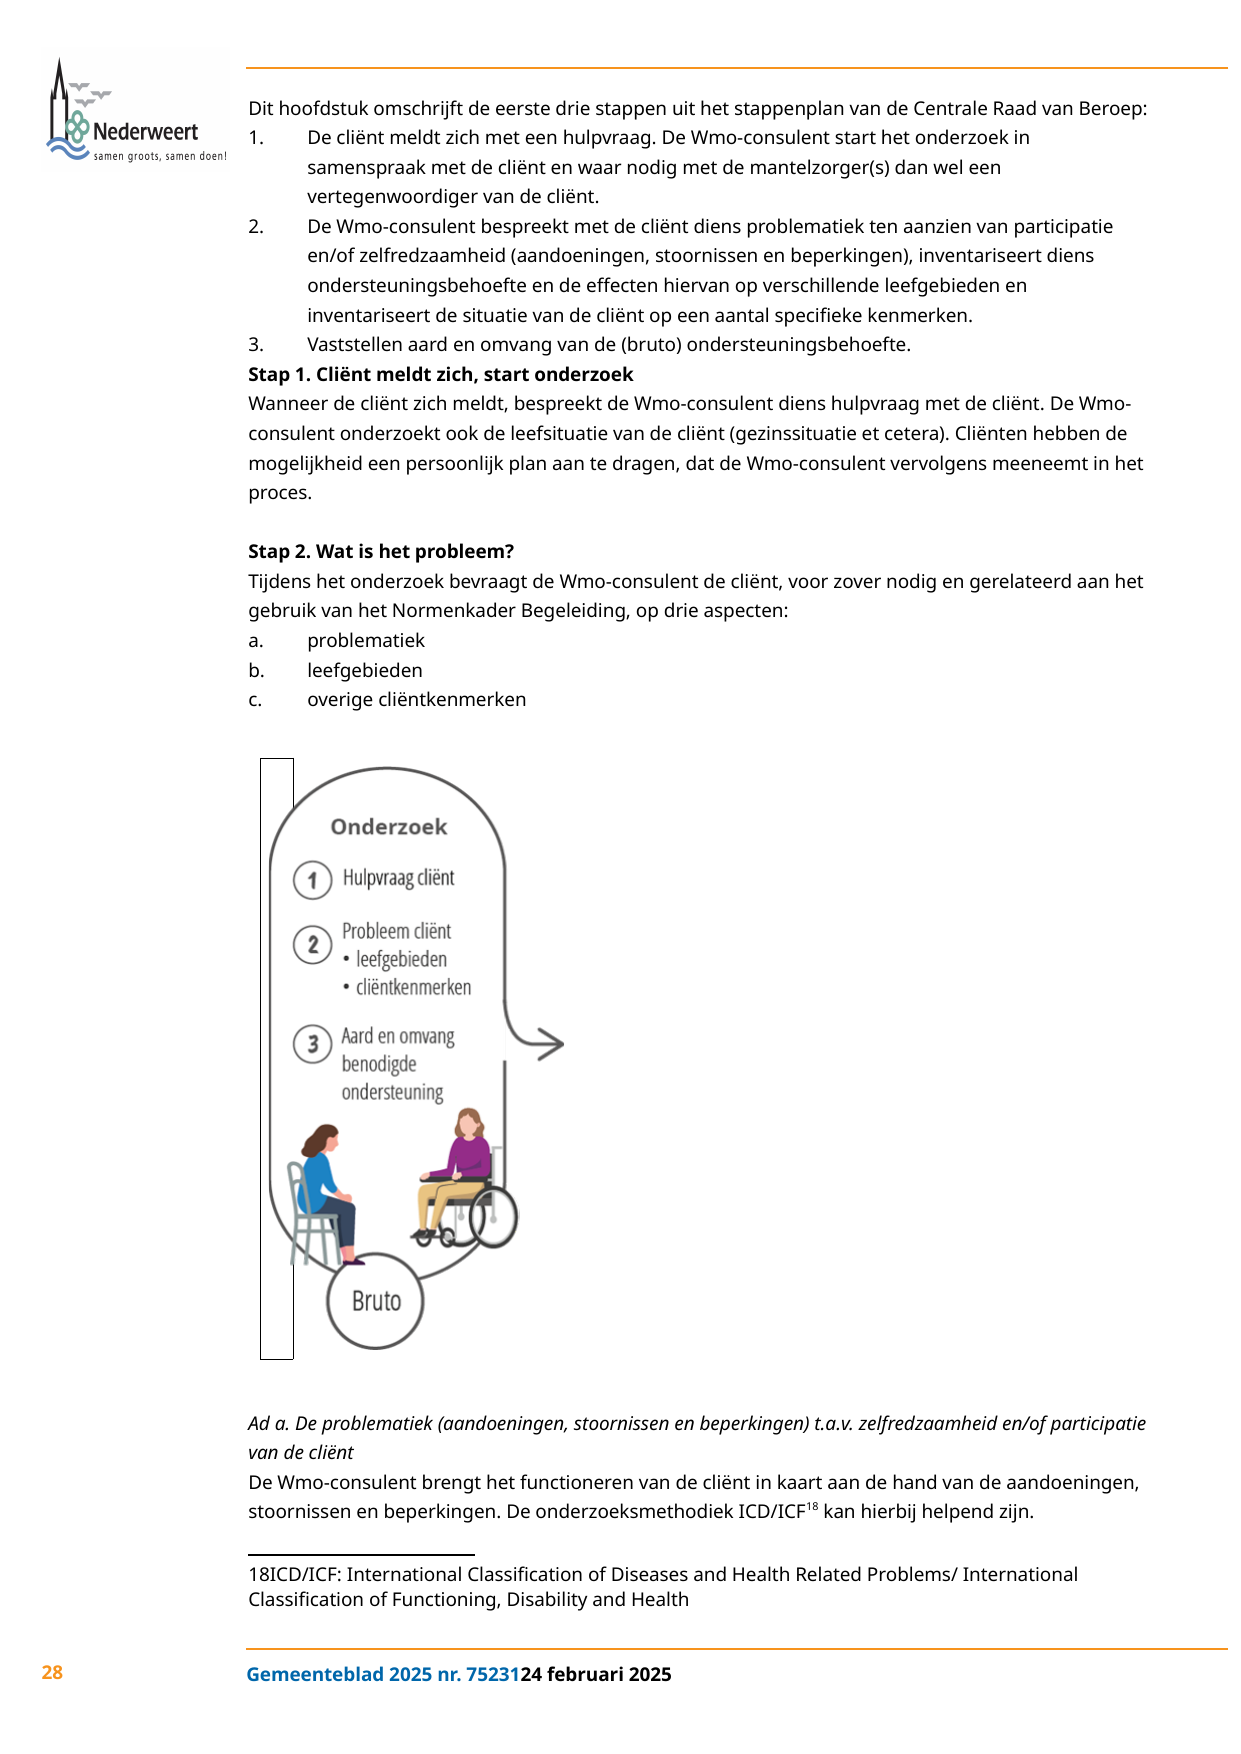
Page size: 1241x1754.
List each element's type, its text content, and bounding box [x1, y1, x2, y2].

text Stap 1. Cliënt meldt zich, start onderzoek [248, 361, 1152, 387]
list De Wmo-consulent bespreekt met de cliënt diens problematiek ten aanzien van participatie en/of zelfredzaamheid (aandoeningen, stoornissen en beperkingen), inventariseert diens ondersteuningsbehoefte en de effecten hiervan op verschillende leefgebieden en inventariseert de situatie van de cliënt op een aantal specifieke kenmerken. [248, 213, 1152, 328]
list leefgebieden [248, 657, 1152, 683]
list De cliënt meldt zich met een hulpvraag. De Wmo-consulent start het onderzoek in samenspraak met de cliënt en waar nodig met de mantelzorger(s) dan wel een vertegenwoordiger van de cliënt. [248, 124, 1152, 209]
text ICD/ICF: International Classification of Diseases and Health Related Problems/ International Classification of Functioning, Disability and Health [248, 1561, 1152, 1612]
text Stap 2. Wat is het probleem? [248, 538, 1152, 564]
picture [41, 47, 231, 172]
list overige cliëntkenmerken [248, 686, 1152, 712]
picture [268, 766, 565, 1350]
list problematiek [248, 627, 1152, 653]
text Tijdens het onderzoek bevraagt de Wmo-consulent de cliënt, voor zover nodig en gerelateerd aan het gebruik van het Normenkader Begeleiding, op drie aspecten: [248, 568, 1152, 623]
list Vaststellen aard en omvang van de (bruto) ondersteuningsbehoefte. [248, 331, 1152, 357]
text Ad a. De problematiek (aandoeningen, stoornissen en beperkingen) t.a.v. zelfredzaamheid en/of participatie van de cliënt [248, 1410, 1152, 1465]
text Dit hoofdstuk omschrijft de eerste drie stappen uit het stappenplan van de Centrale Raad van Beroep: [248, 95, 1152, 121]
text De Wmo-consulent brengt het functioneren van de cliënt in kaart aan de hand van de aandoeningen, stoornissen en beperkingen. De onderzoeksmethodiek ICD/ICF kan hierbij helpend zijn. [248, 1469, 1152, 1524]
text Wanneer de cliënt zich meldt, bespreekt de Wmo-consulent diens hulpvraag met de cliënt. De Wmo-consulent onderzoekt ook de leefsituatie van de cliënt (gezinssituatie et cetera). Cliënten hebben de mogelijkheid een persoonlijk plan aan te dragen, dat de Wmo-consulent vervolgens meeneemt in het proces. [248, 391, 1152, 505]
